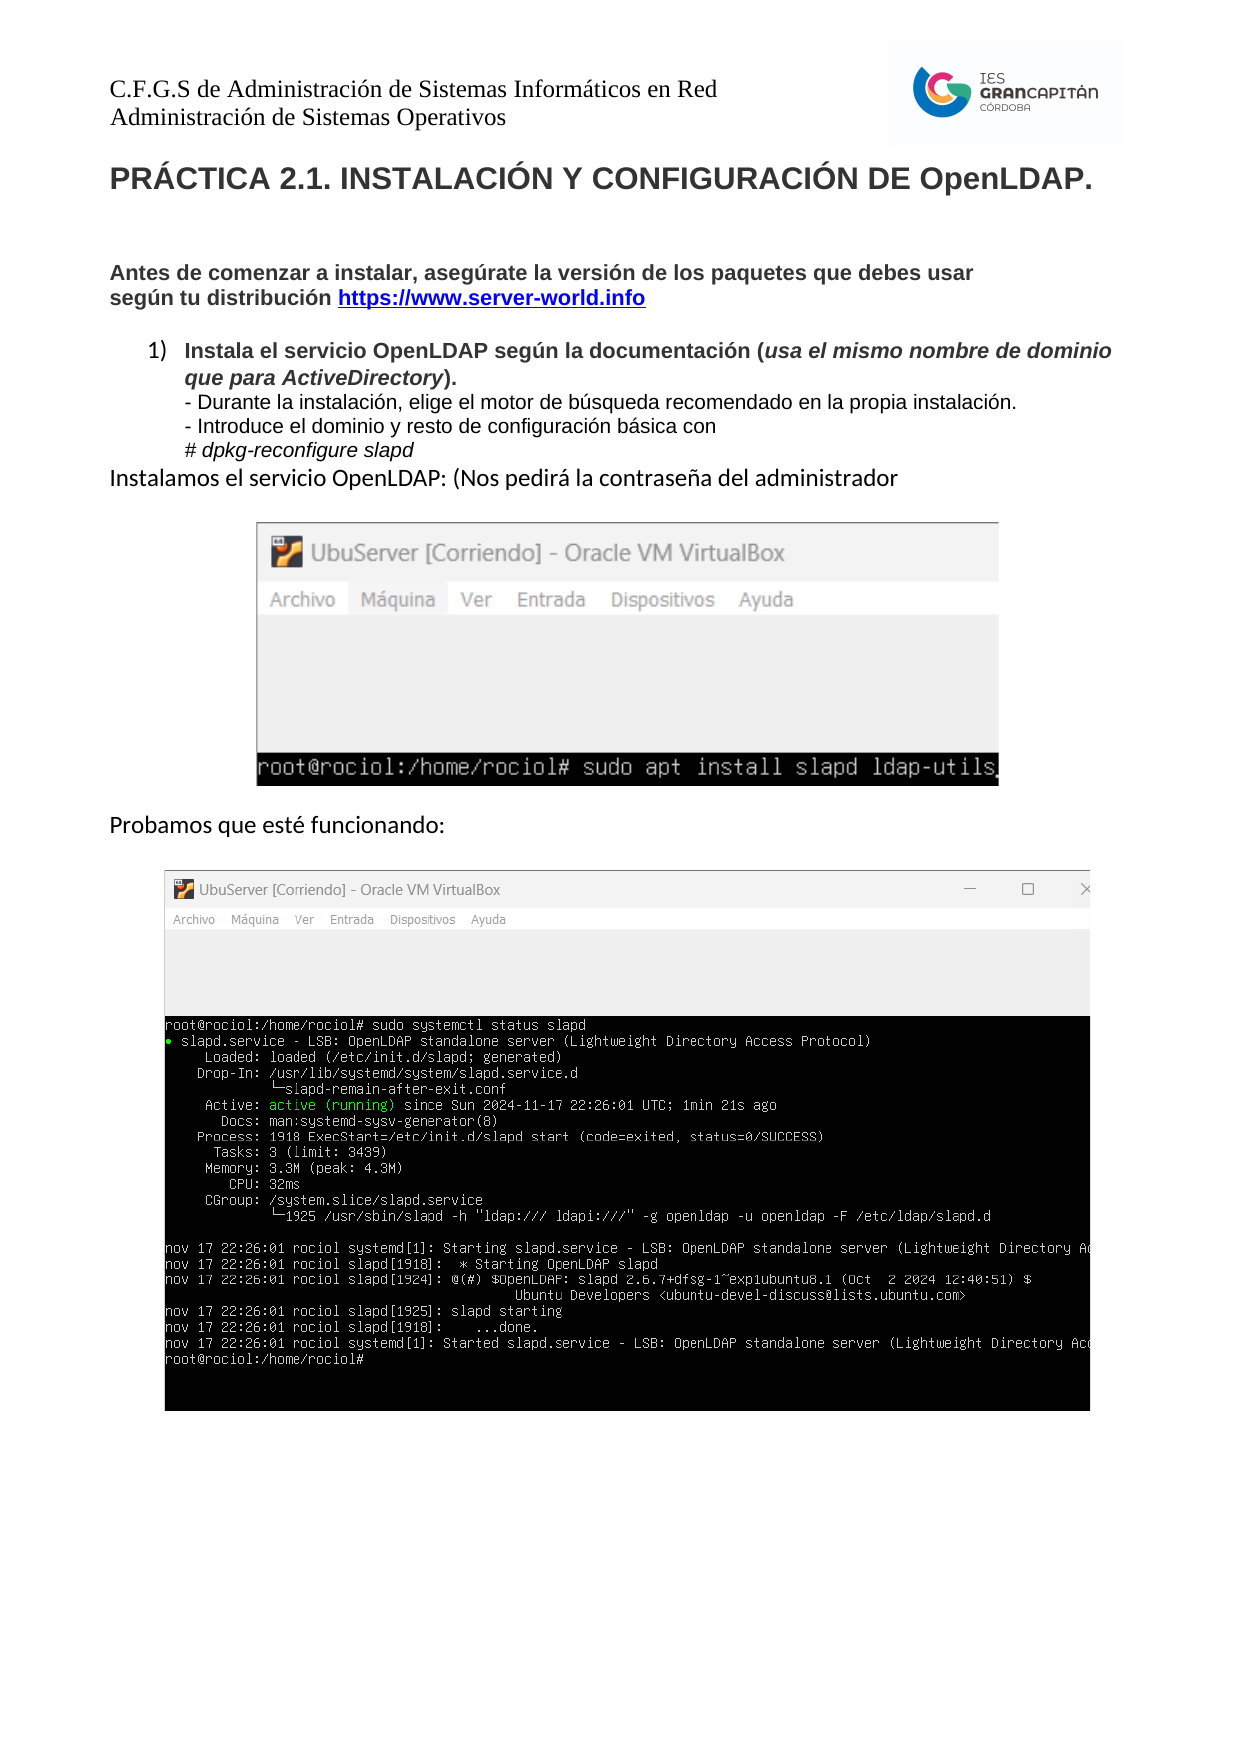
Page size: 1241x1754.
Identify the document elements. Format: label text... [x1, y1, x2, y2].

text Probamos que esté funcionando: [109, 809, 1145, 840]
text # dpkg-reconfigure slapd [184, 438, 1145, 462]
list Instala el servicio OpenLDAP según la documentación (usa el mismo nombre de dominio que para ActiveDirectory). - Durante la instalación, elige el motor de búsqueda recomendado en la propia instalación. [147, 334, 1145, 414]
text Antes de comenzar a instalar, asegúrate la versión de los paquetes que debes usar [109, 260, 1145, 285]
text PRÁCTICA 2.1. INSTALACIÓN Y CONFIGURACIÓN DE OpenLDAP. [109, 160, 1145, 196]
text - Introduce el dominio y resto de configuración básica con [184, 414, 1145, 438]
text según tu distribución https://www.server-world.info [109, 285, 1145, 310]
text Instalamos el servicio OpenLDAP: (Nos pedirá la contraseña del administrador [109, 462, 1145, 492]
